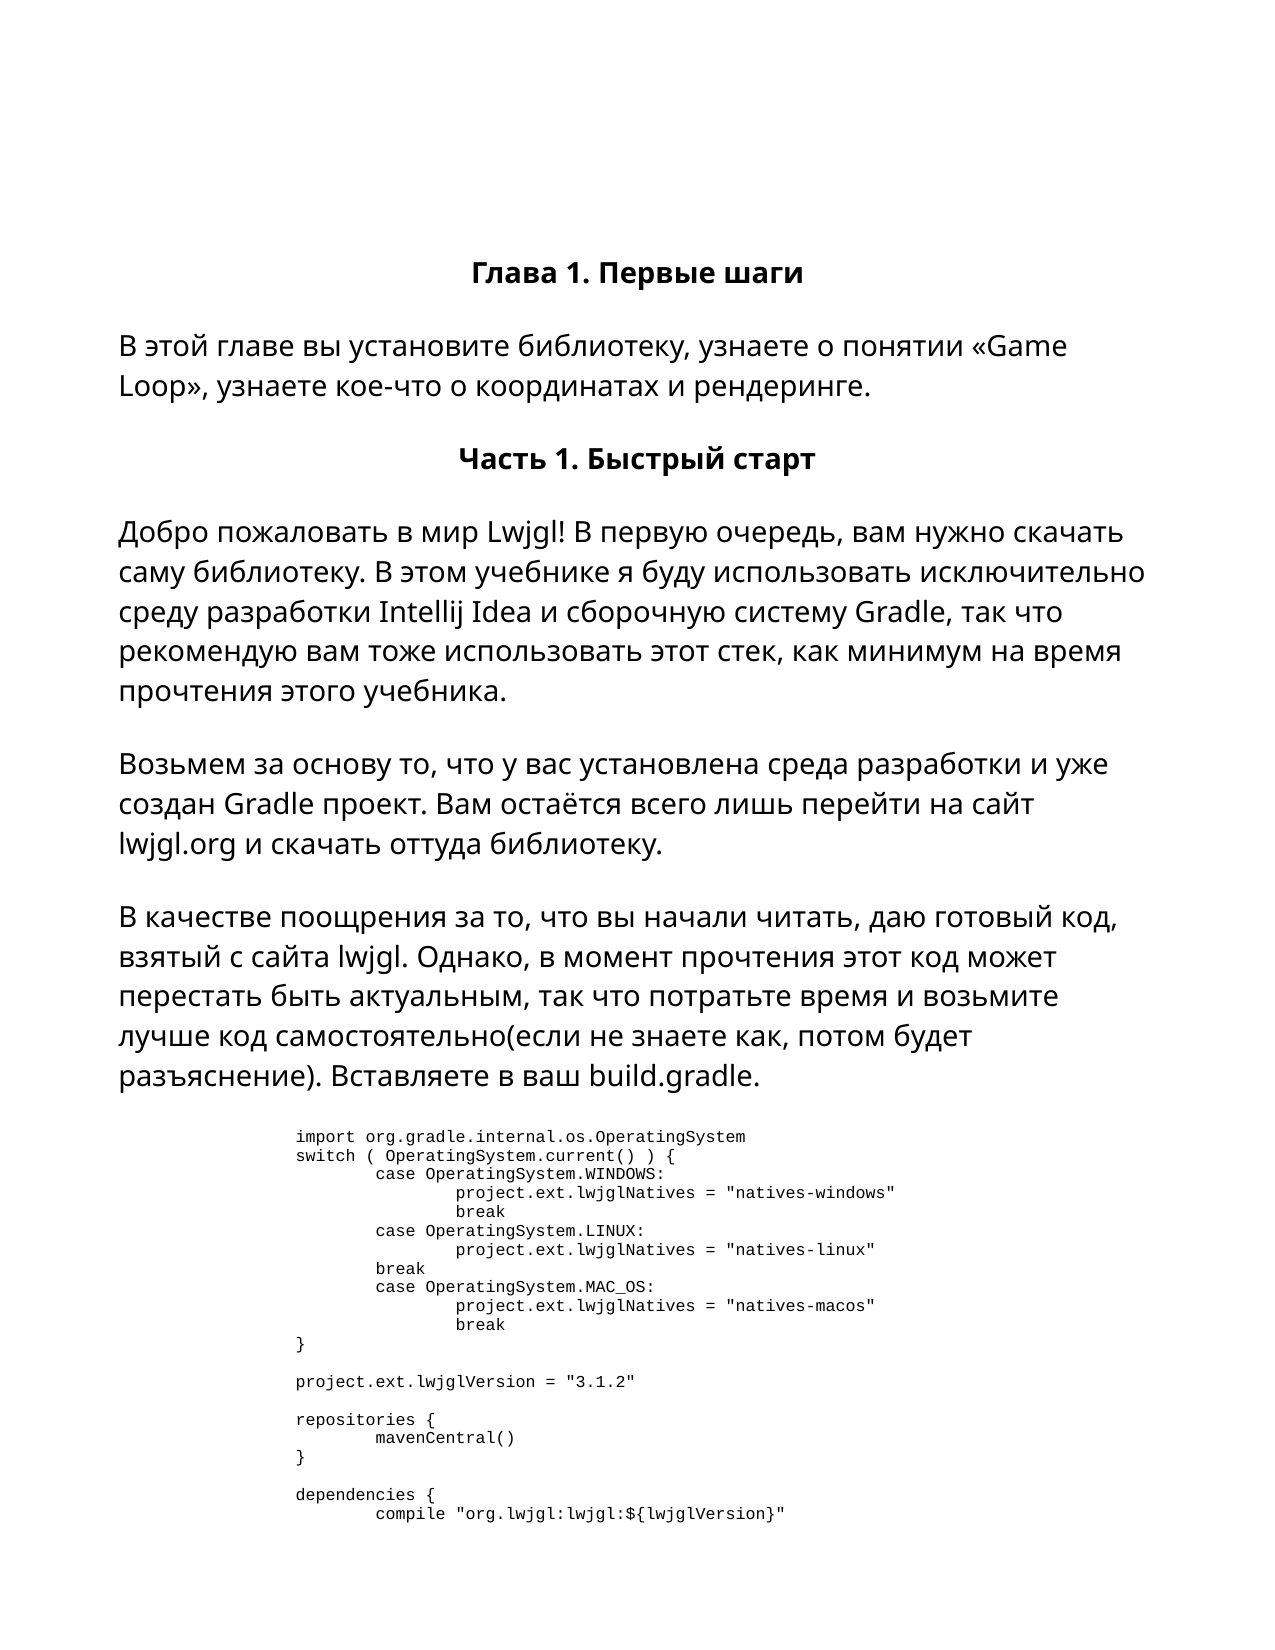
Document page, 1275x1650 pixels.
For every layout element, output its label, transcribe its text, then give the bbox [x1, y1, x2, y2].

text } [295, 1449, 1157, 1468]
text dependencies { [295, 1486, 1157, 1505]
text project.ext.lwjglNatives = "natives-windows" [295, 1185, 1157, 1204]
text case OperatingSystem.MAC_OS: [295, 1279, 1157, 1298]
text switch ( OperatingSystem.current() ) { [295, 1147, 1157, 1166]
text Часть 1. Быстрый старт [118, 438, 1157, 478]
text mavenCentral() [295, 1430, 1157, 1449]
text case OperatingSystem.WINDOWS: [295, 1166, 1157, 1185]
text } [295, 1336, 1157, 1354]
text project.ext.lwjglNatives = "natives-macos" [295, 1298, 1157, 1317]
text import org.gradle.internal.os.OperatingSystem [295, 1128, 1157, 1147]
text Добро пожаловать в мир Lwjgl! В первую очередь, вам нужно скачать саму библиотеку. В этом учебнике я буду использовать исключительно среду разработки Intellij Idea и сборочную систему Gradle, так что рекомендую вам тоже использовать этот стек, как минимум на время прочтения этого учебника. [118, 512, 1157, 710]
text Возьмем за основу то, что у вас установлена среда разработки и уже создан Gradle проект. Вам остаётся всего лишь перейти на сайт lwjgl.org и скачать оттуда библиотеку. [118, 744, 1157, 863]
text compile "org.lwjgl:lwjgl:${lwjglVersion}" [295, 1505, 1157, 1524]
text repositories { [295, 1411, 1157, 1430]
text break [295, 1260, 1157, 1279]
text В этой главе вы установите библиотеку, узнаете о понятии «Game Loop», узнаете кое-что о координатах и рендеринге. [118, 326, 1157, 405]
text В качестве поощрения за то, что вы начали читать, даю готовый код, взятый с сайта lwjgl. Однако, в момент прочтения этот код может перестать быть актуальным, так что потратьте время и возьмите лучше код самостоятельно(если не знаете как, потом будет разъяснение). Вставляете в ваш build.gradle. [118, 896, 1157, 1095]
text break [295, 1317, 1157, 1336]
text project.ext.lwjglNatives = "natives-linux" [295, 1241, 1157, 1260]
text break [295, 1204, 1157, 1222]
text project.ext.lwjglVersion = "3.1.2" [295, 1373, 1157, 1392]
text Глава 1. Первые шаги [118, 252, 1157, 292]
text case OperatingSystem.LINUX: [295, 1222, 1157, 1241]
